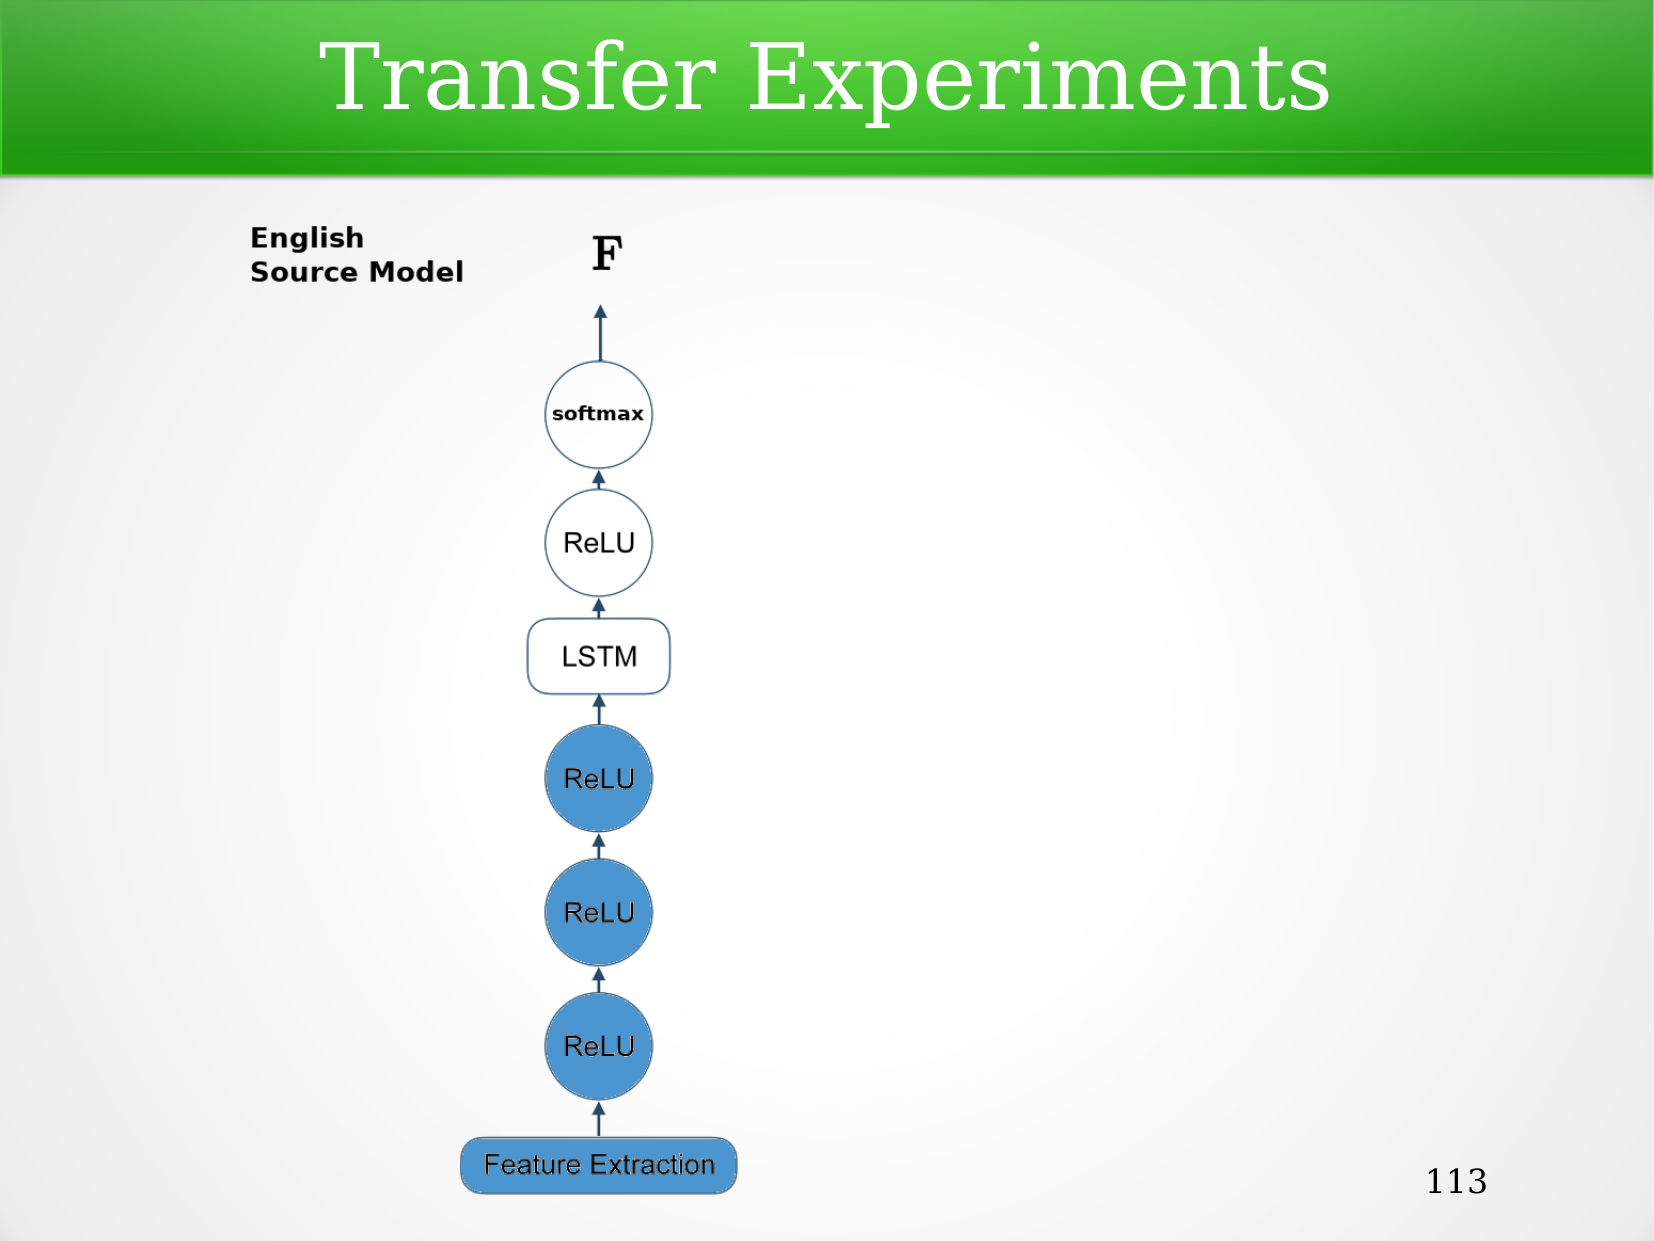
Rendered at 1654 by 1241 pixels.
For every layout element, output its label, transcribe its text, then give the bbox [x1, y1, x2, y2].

title Transfer Experiments [82, 11, 1571, 154]
picture [0, 0, 1654, 1241]
